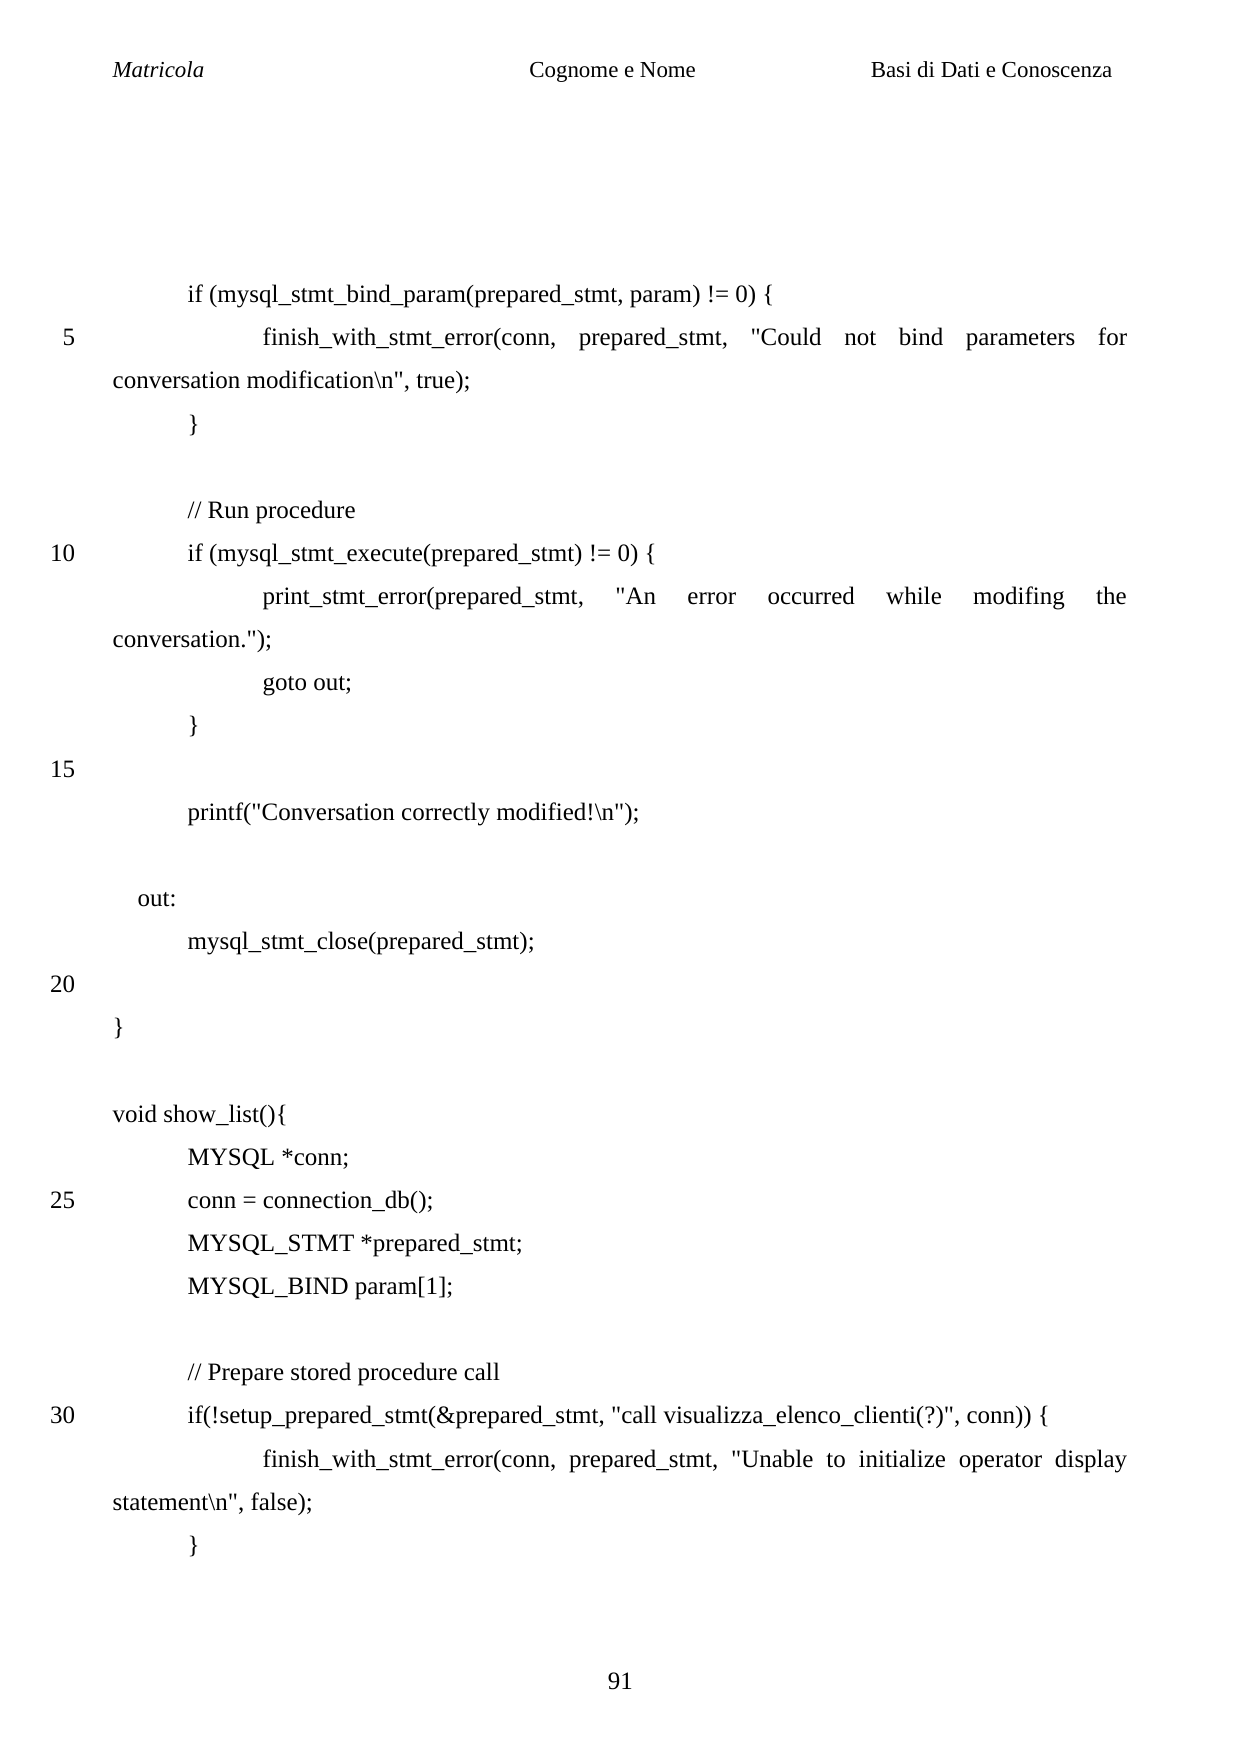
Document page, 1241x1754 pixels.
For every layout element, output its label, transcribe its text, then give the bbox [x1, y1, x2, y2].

text print_stmt_error(prepared_stmt, "An error occurred while modifing the conversation."); [112, 581, 1128, 653]
text conn = connection_db(); [112, 1185, 1128, 1214]
text } [112, 711, 1128, 739]
text if(!setup_prepared_stmt(&prepared_stmt, "call visualizza_elenco_clienti(?)", conn)) { [112, 1401, 1128, 1429]
text mysql_stmt_close(prepared_stmt); [112, 926, 1128, 955]
text goto out; [112, 667, 1128, 696]
text MYSQL_BIND param[1]; [112, 1271, 1128, 1300]
text // Run procedure [112, 495, 1128, 524]
text } [112, 1530, 1128, 1559]
text if (mysql_stmt_bind_param(prepared_stmt, param) != 0) { [112, 279, 1128, 308]
text printf("Conversation correctly modified!\n"); [112, 797, 1128, 826]
text finish_with_stmt_error(conn, prepared_stmt, "Unable to initialize operator display statement\n", false); [112, 1444, 1128, 1516]
text void show_list(){ [112, 1099, 1128, 1127]
text } [112, 409, 1128, 437]
text MYSQL_STMT *prepared_stmt; [112, 1228, 1128, 1257]
text out: [112, 883, 1128, 912]
text } [112, 1012, 1128, 1041]
text // Prepare stored procedure call [112, 1357, 1128, 1386]
text if (mysql_stmt_execute(prepared_stmt) != 0) { [112, 538, 1128, 567]
text finish_with_stmt_error(conn, prepared_stmt, "Could not bind parameters for conversation modification\n", true); [112, 322, 1128, 394]
text MYSQL *conn; [112, 1142, 1128, 1171]
